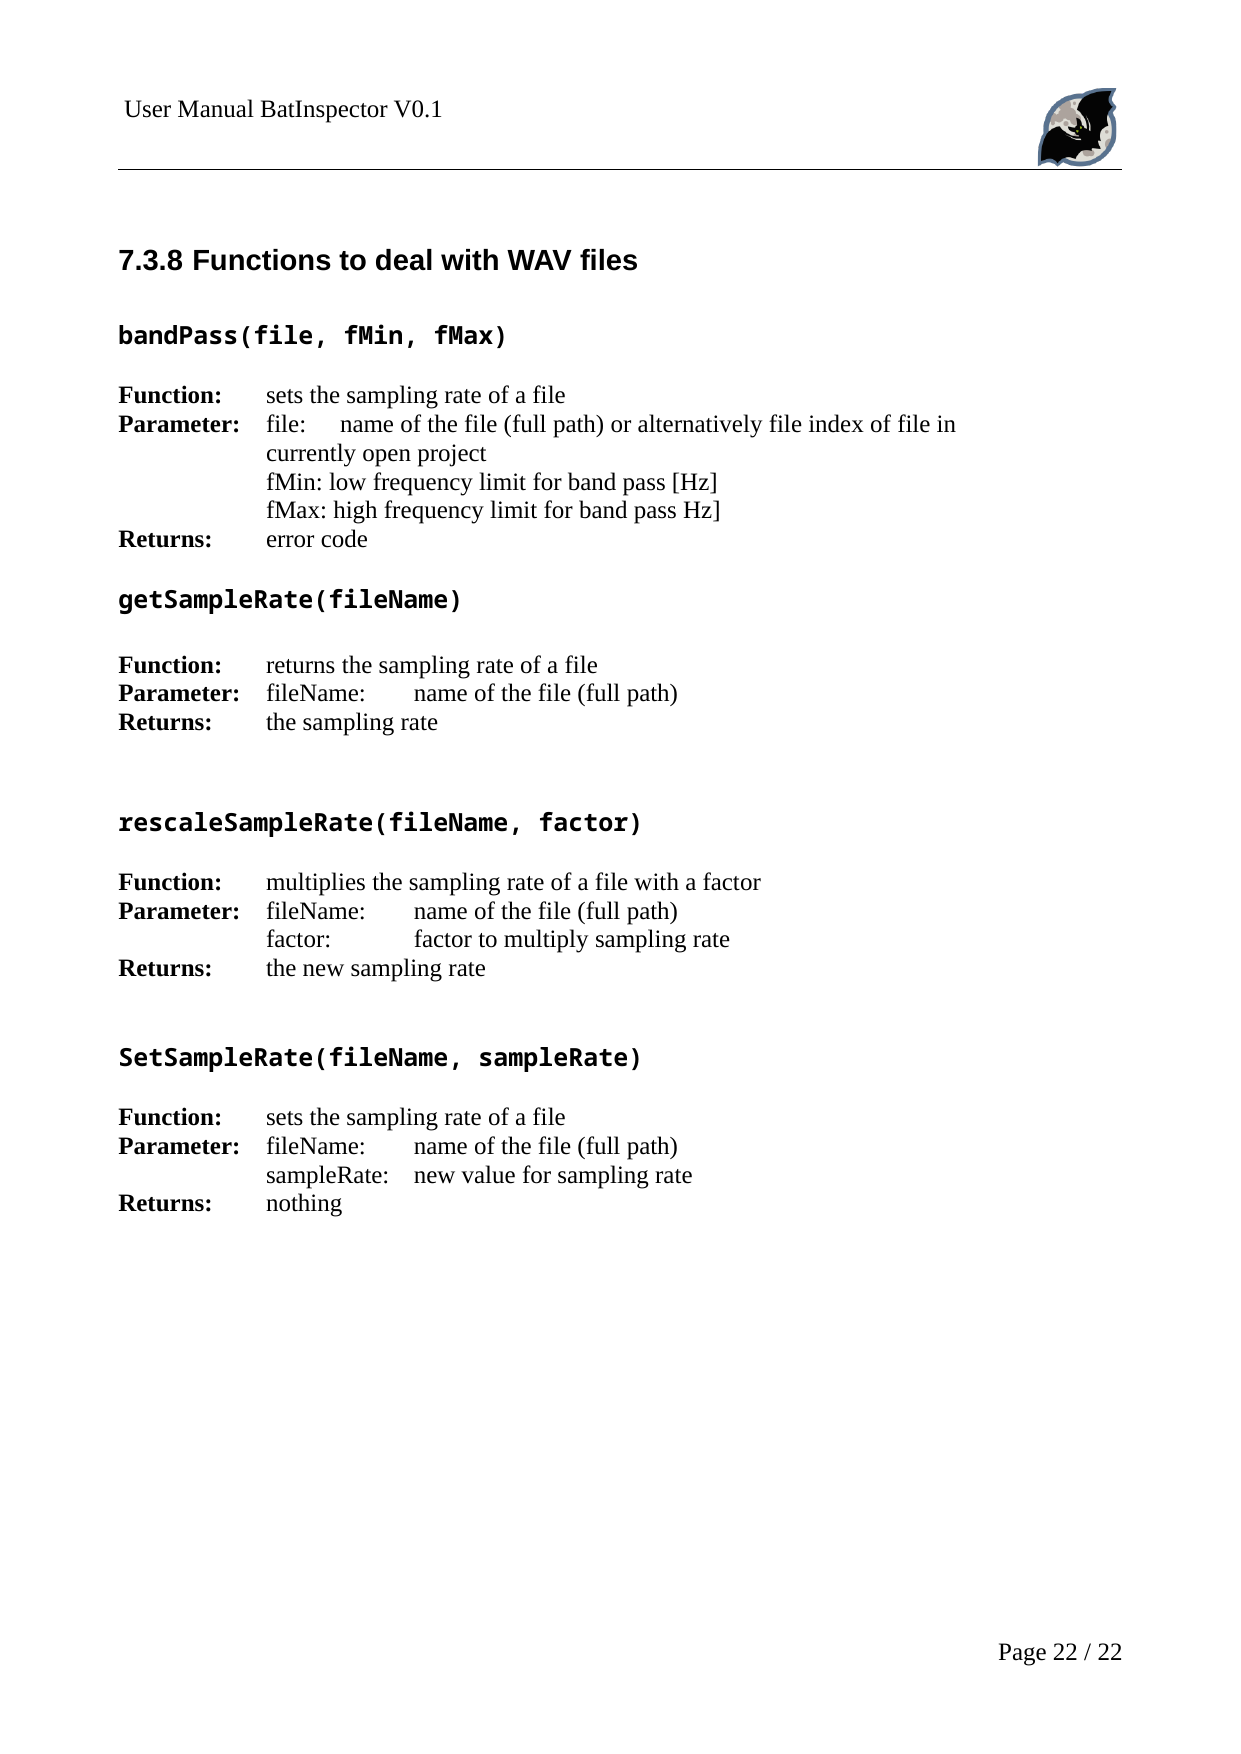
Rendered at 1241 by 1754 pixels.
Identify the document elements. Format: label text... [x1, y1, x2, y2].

text Function: multiplies the sampling rate of a file with a factor [118, 867, 1122, 896]
text Parameter: file: name of the file (full path) or alternatively file index of file in currently open project fMin: low frequency limit for band pass [Hz] fMax: high frequency limit for band pass Hz] [118, 409, 1122, 524]
text Parameter: fileName: name of the file (full path) factor: factor to multiply sampling rate [118, 896, 1122, 953]
text Returns: the new sampling rate [118, 953, 1122, 982]
text bandPass(file, fMin, fMax) [118, 318, 1122, 352]
text Returns: nothing [118, 1188, 1122, 1217]
text getSampleRate(fileName) [118, 582, 1122, 616]
text Function: sets the sampling rate of a file [118, 380, 1122, 409]
text Parameter: fileName: name of the file (full path) Returns: the sampling rate [118, 678, 1122, 736]
text Function: sets the sampling rate of a file [118, 1102, 1122, 1131]
text SetSampleRate(fileName, sampleRate) [118, 1039, 1122, 1073]
text Function: returns the sampling rate of a file [118, 650, 1122, 678]
text rescaleSampleRate(fileName, factor) [118, 804, 1122, 838]
text Parameter: fileName: name of the file (full path) sampleRate: new value for sampling rate [118, 1131, 1122, 1188]
subtitle Functions to deal with WAV files [118, 243, 1122, 276]
text Returns: error code [118, 524, 1122, 553]
picture [1037, 88, 1117, 167]
